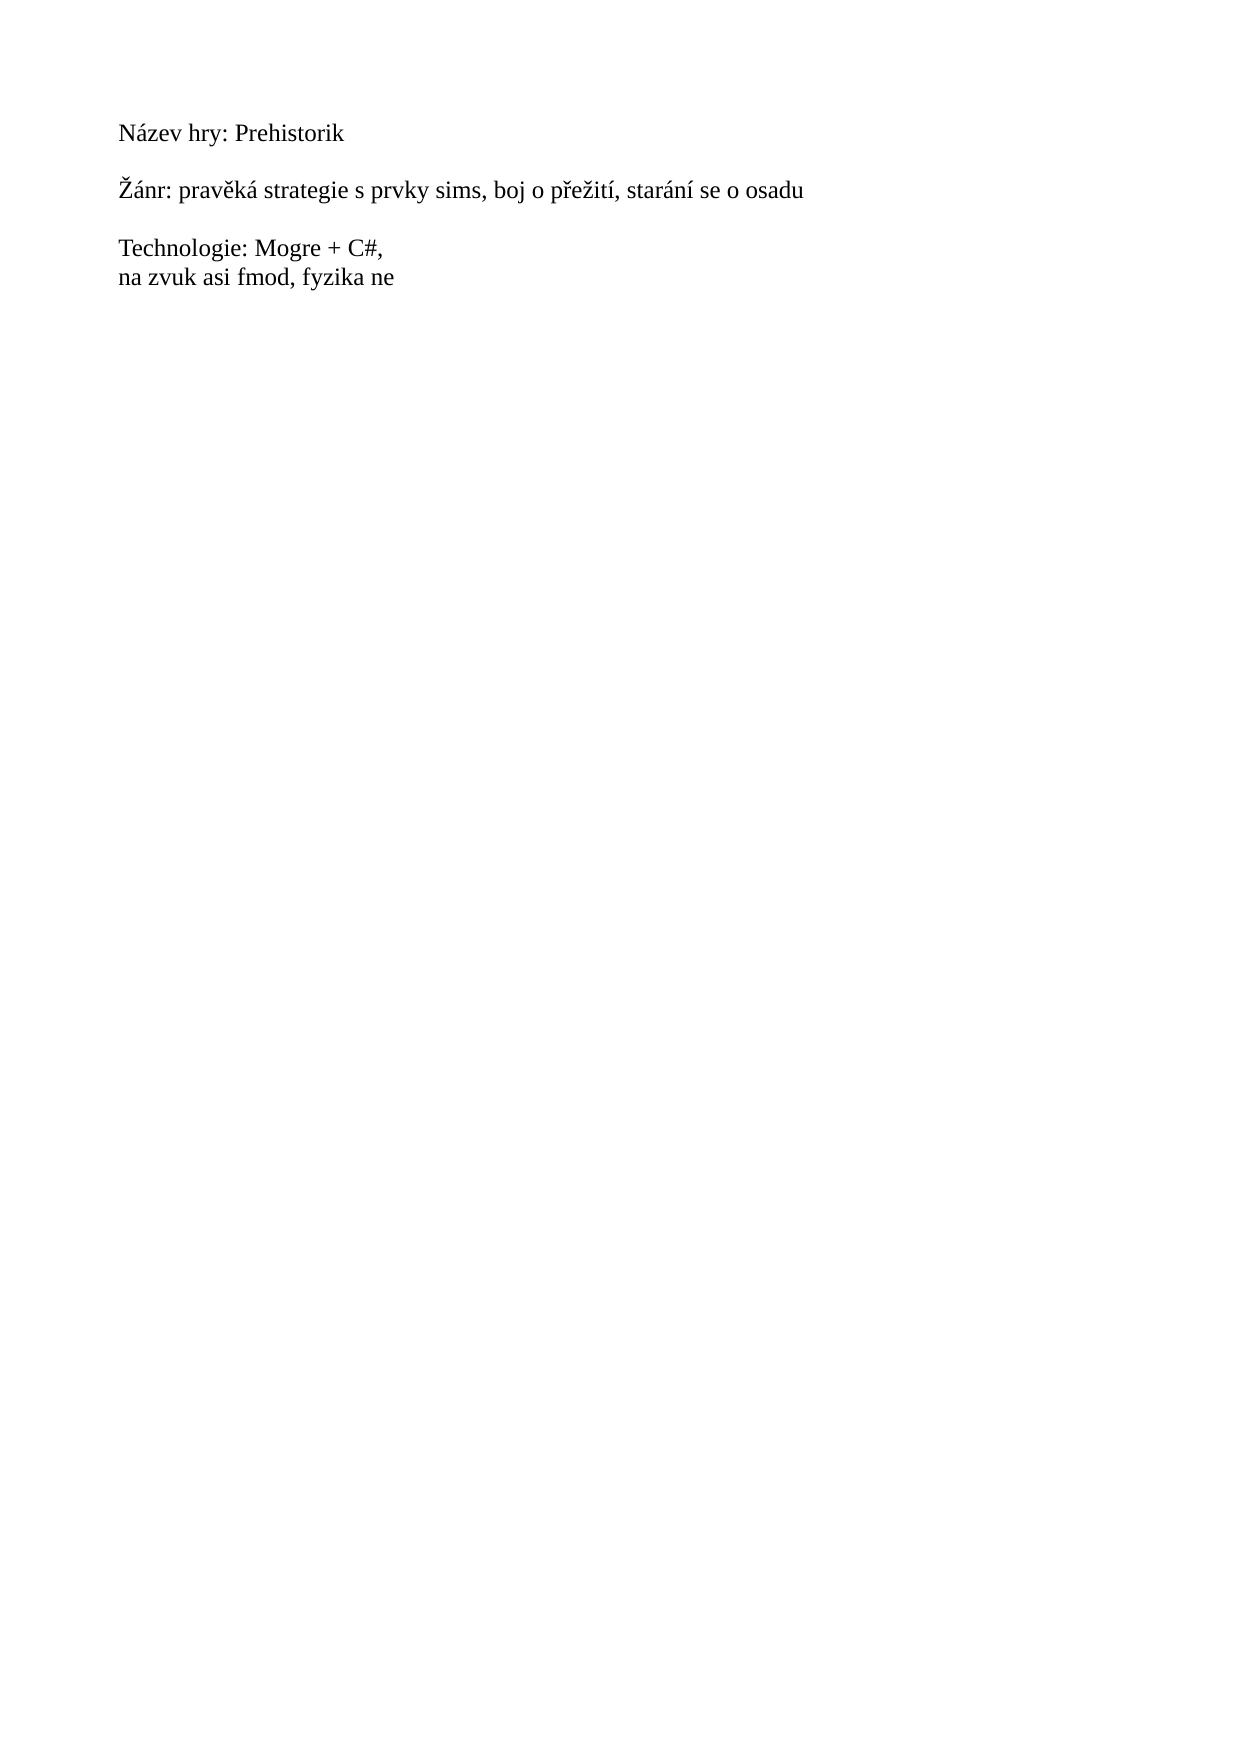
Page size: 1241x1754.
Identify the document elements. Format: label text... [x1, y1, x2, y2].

text Název hry: Prehistorik [118, 118, 1122, 147]
text Technologie: Mogre + C#, [118, 233, 1122, 262]
text Žánr: pravěká strategie s prvky sims, boj o přežití, starání se o osadu [118, 176, 1122, 204]
text na zvuk asi fmod, fyzika ne [118, 262, 1122, 291]
